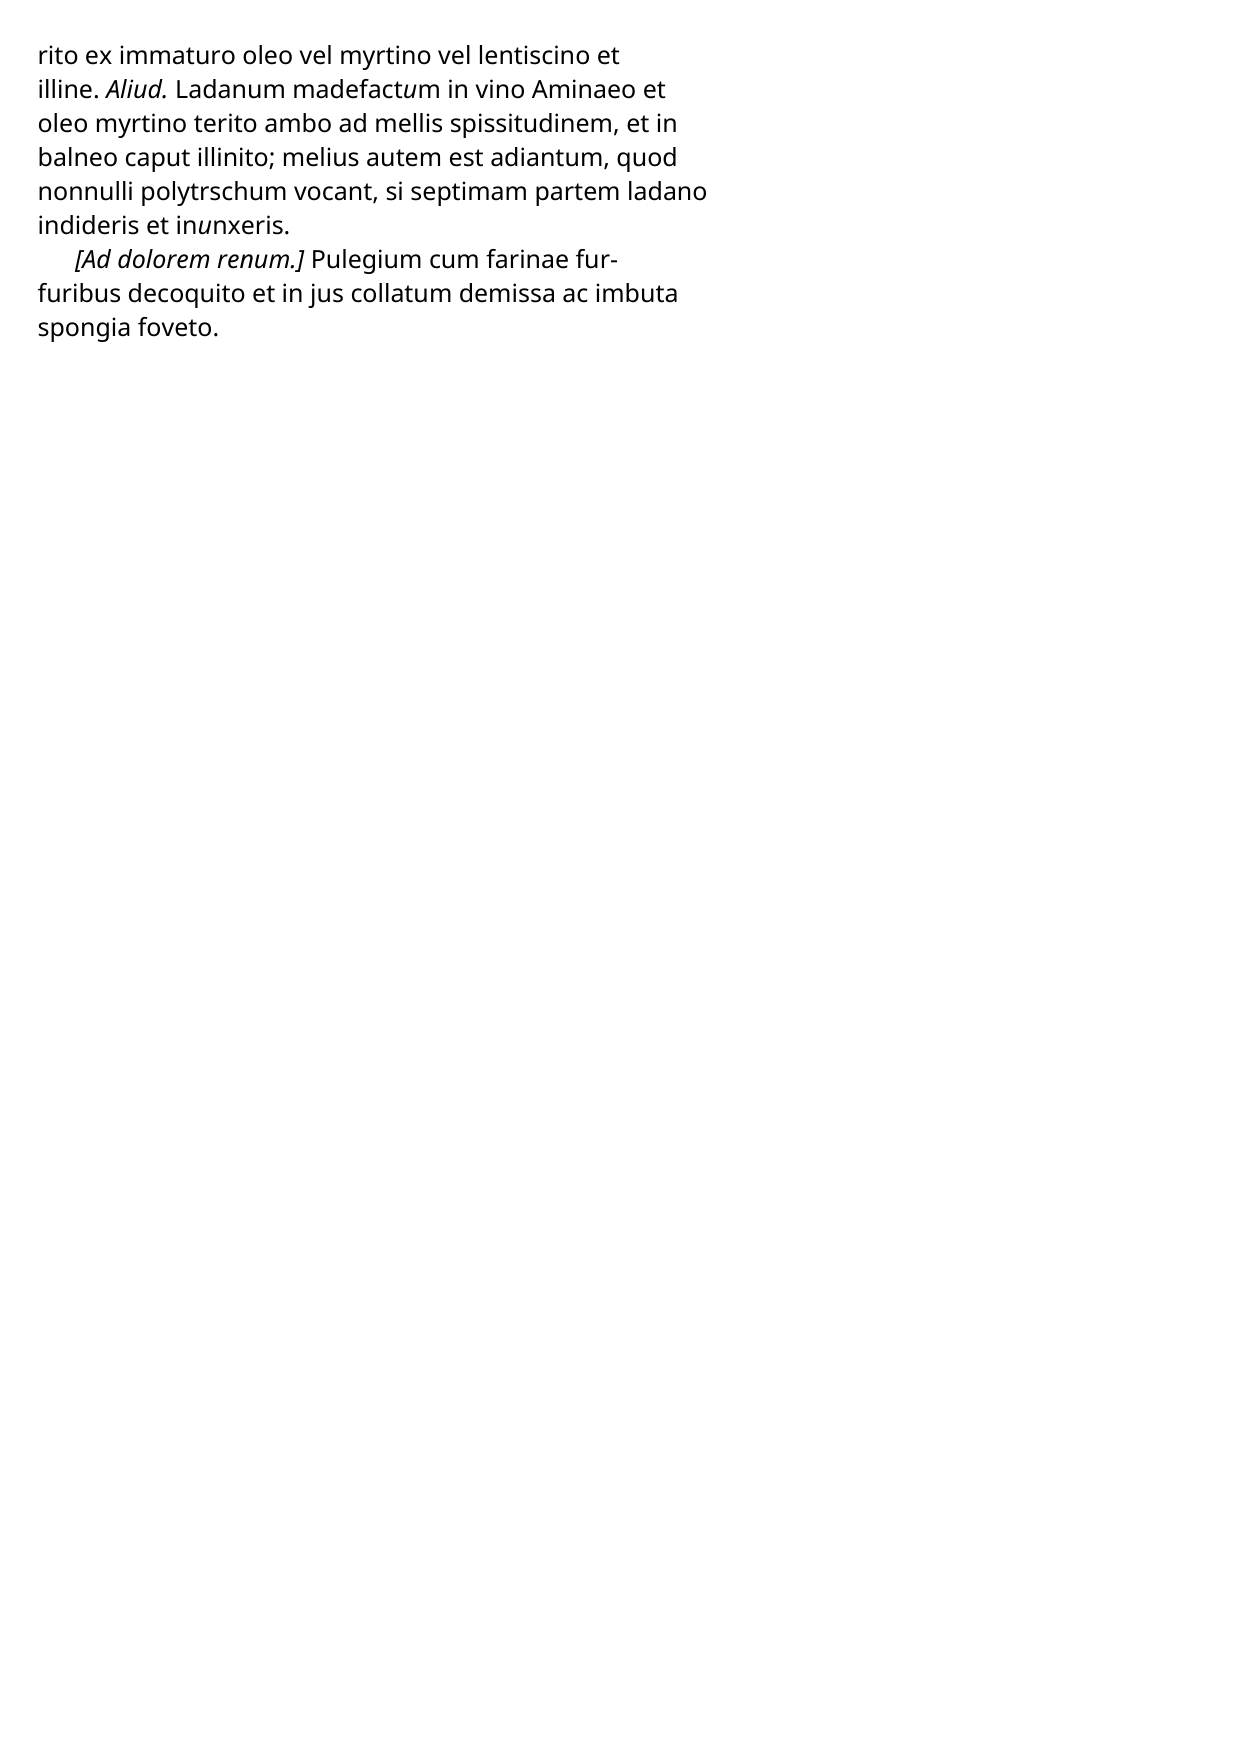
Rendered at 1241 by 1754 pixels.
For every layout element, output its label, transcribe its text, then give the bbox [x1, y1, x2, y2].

text [Ad dolorem renum.] Pulegium cum farinae fur- furibus decoquito et in jus collatum demissa ac imbuta spongia foveto. [37, 242, 1203, 344]
text rito ex immaturo oleo vel myrtino vel lentiscino et illine. Aliud. Ladanum madefactum in vino Aminaeo et oleo myrtino terito ambo ad mellis spissitudinem, et in balneo caput illinito; melius autem est adiantum, quod nonnulli polytrschum vocant, si septimam partem ladano indideris et inunxeris. [37, 37, 1203, 242]
